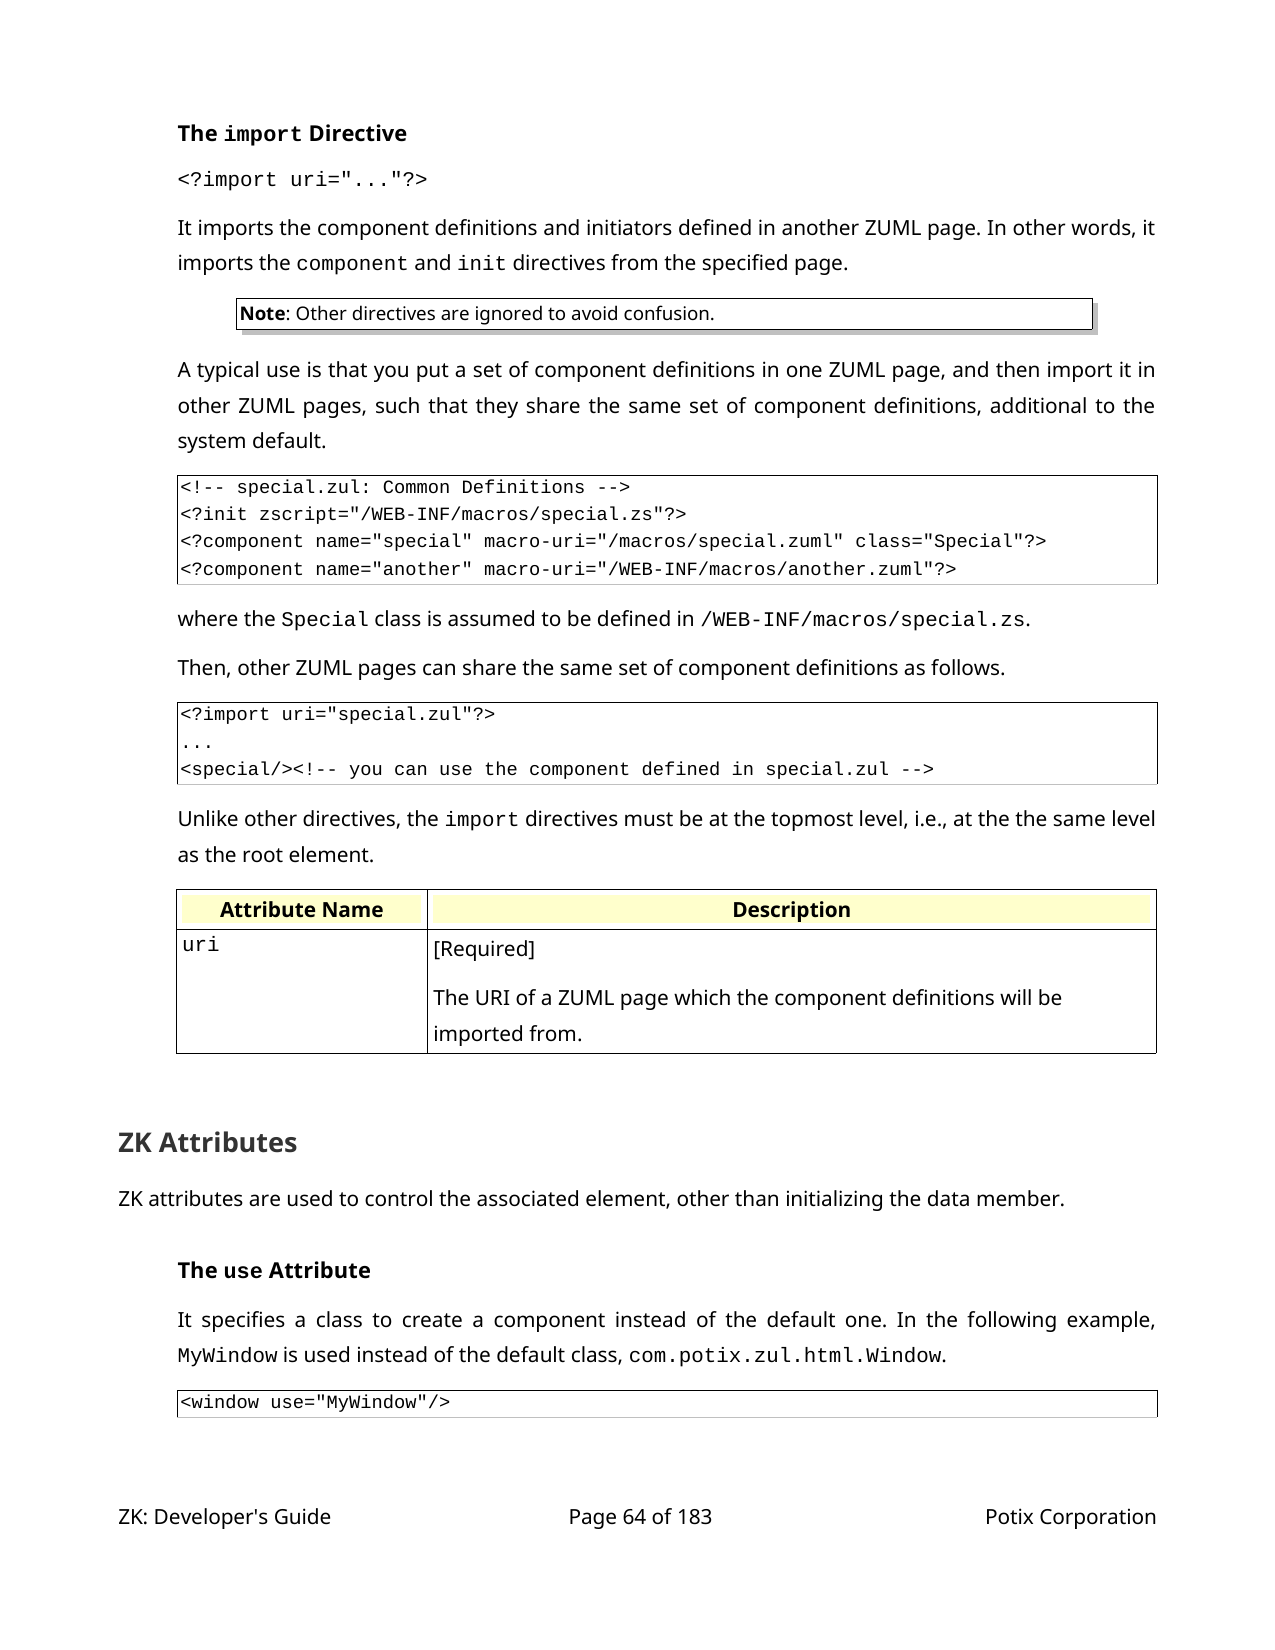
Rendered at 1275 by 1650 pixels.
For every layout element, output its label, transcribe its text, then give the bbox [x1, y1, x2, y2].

table_cell uri [177, 930, 427, 1053]
text Unlike other directives, the import directives must be at the topmost level, i.e., at the the same level as the root element. [177, 804, 1157, 868]
text <?component name="another" macro-uri="/WEB-INF/macros/another.zuml"?> [178, 556, 1157, 584]
text <window use="MyWindow"/> [178, 1391, 1157, 1417]
text <?init zscript="/WEB-INF/macros/special.zs"?> [178, 502, 1157, 526]
text It specifies a class to create a component instead of the default one. In the following example, MyWindow is used instead of the default class, com.potix.zul.html.Window. [177, 1305, 1157, 1369]
text Note: Other directives are ignored to avoid confusion. [237, 299, 1092, 329]
text ... [178, 729, 1157, 754]
subtitle ZK Attributes [118, 1123, 1157, 1160]
text <special/><!-- you can use the component defined in special.zul --> [178, 757, 1157, 784]
subtitle The use Attribute [177, 1255, 1157, 1285]
table_header Description [428, 890, 1156, 929]
text where the Special class is assumed to be defined in /WEB-INF/macros/special.zs. [177, 604, 1157, 633]
table_cell [Required] The URI of a ZUML page which the component definitions will be imported from. [428, 930, 1156, 1053]
text It imports the component definitions and initiators defined in another ZUML page. In other words, it imports the component and init directives from the specified page. [177, 213, 1157, 277]
text Then, other ZUML pages can share the same set of component definitions as follows. [177, 653, 1157, 682]
subtitle The import Directive [177, 118, 1157, 148]
text ZK attributes are used to control the associated element, other than initializing the data member. [118, 1184, 1157, 1212]
text <?import uri="special.zul"?> [178, 703, 1157, 727]
text <!-- special.zul: Common Definitions --> [178, 476, 1157, 499]
text A typical use is that you put a set of component definitions in one ZUML page, and then import it in other ZUML pages, such that they share the same set of component definitions, additional to the system default. [177, 356, 1157, 454]
table_header Attribute Name [177, 890, 427, 929]
text <?import uri="..."?> [177, 169, 1157, 192]
text <?component name="special" macro-uri="/macros/special.zuml" class="Special"?> [178, 529, 1157, 553]
